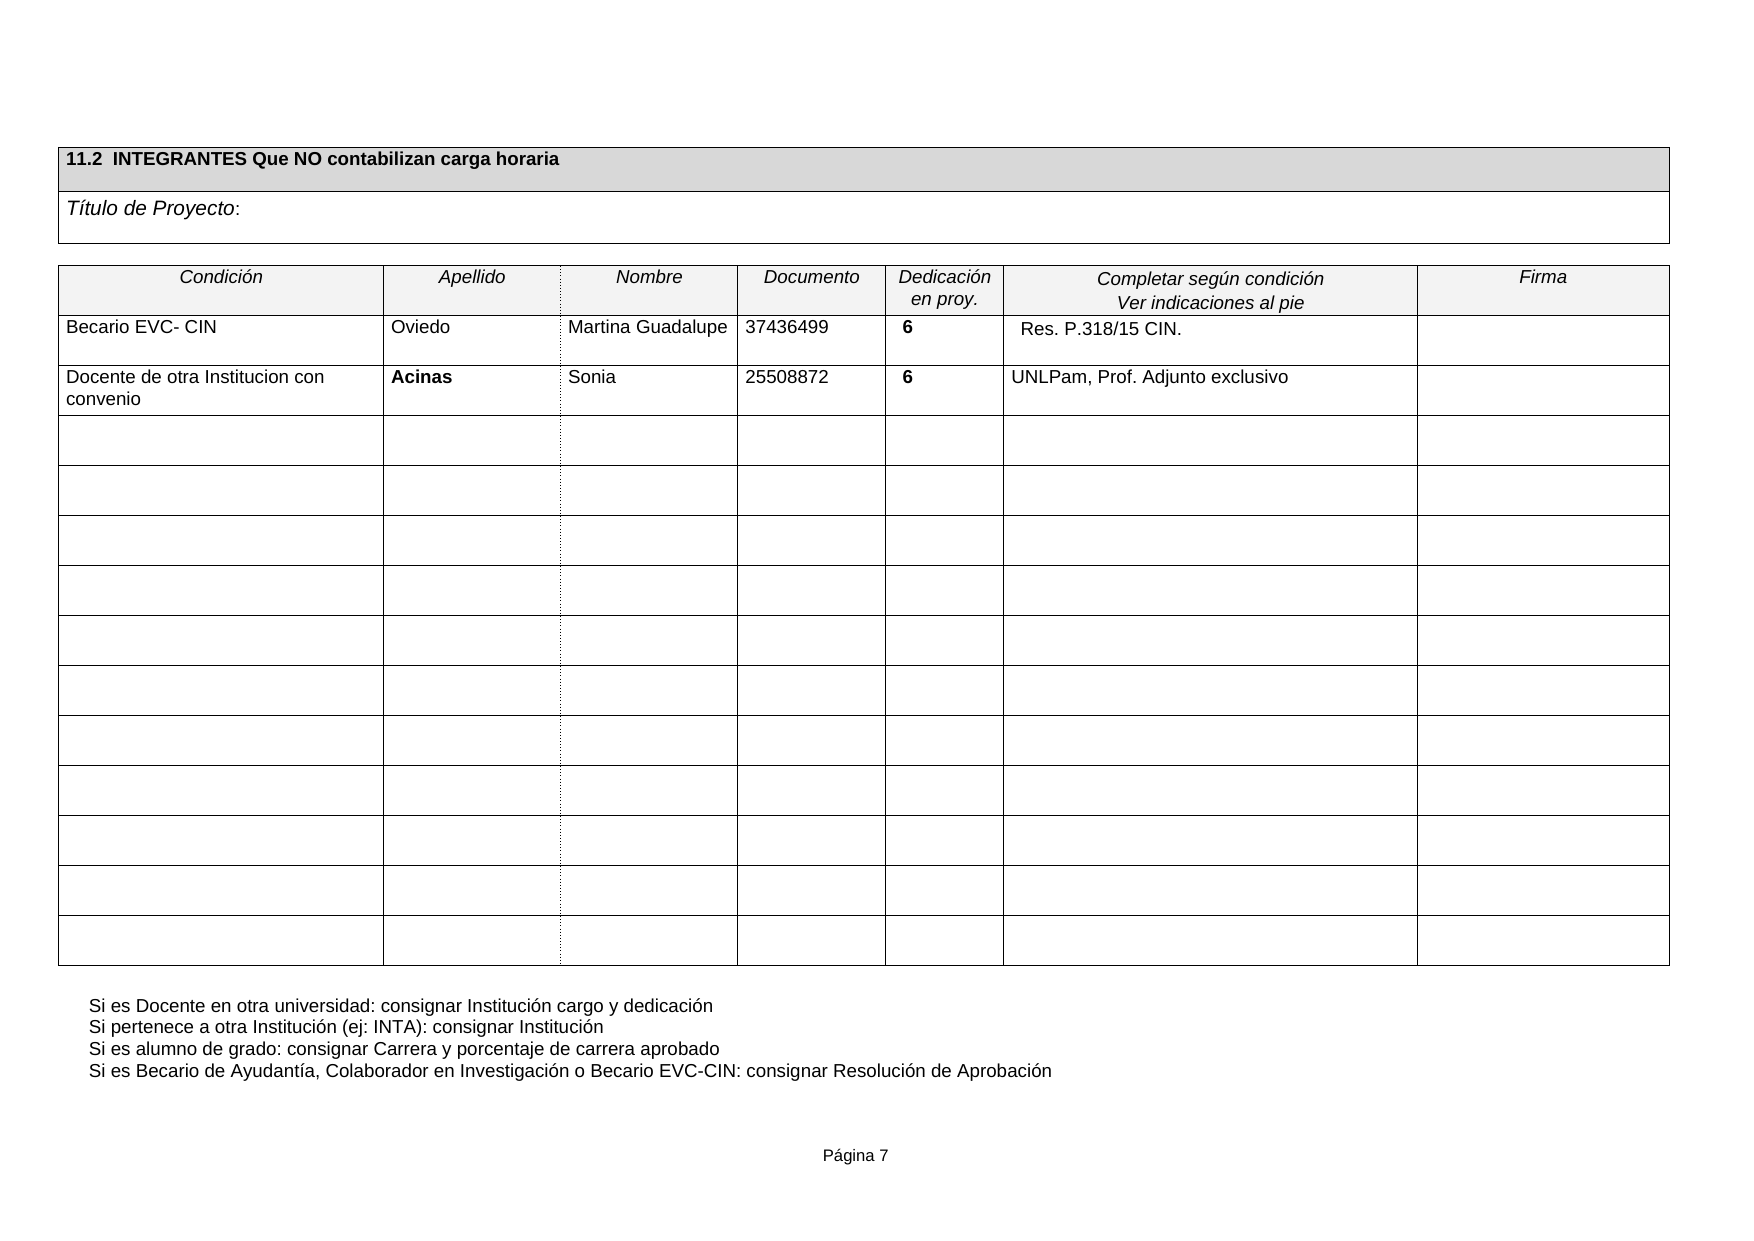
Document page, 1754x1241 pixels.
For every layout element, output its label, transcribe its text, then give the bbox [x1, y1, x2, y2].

table_header Apellido [384, 266, 561, 315]
table_cell Título de Proyecto: [59, 192, 1669, 242]
table_cell [1418, 416, 1669, 465]
table_cell 6 [886, 366, 1003, 415]
table_cell [59, 566, 383, 615]
table_cell [1418, 766, 1669, 815]
table_cell [738, 716, 885, 765]
table_cell [1418, 866, 1669, 915]
table_cell [1418, 366, 1669, 415]
table_header Dedicación en proy. [886, 266, 1003, 315]
table_cell [384, 666, 561, 715]
table_cell [886, 716, 1003, 765]
table_cell [1004, 916, 1417, 965]
table_cell [738, 466, 885, 515]
table_cell [1004, 566, 1417, 615]
table_cell Martina Guadalupe [561, 316, 737, 365]
table_cell [59, 866, 383, 915]
table_cell [738, 766, 885, 815]
table_cell [738, 416, 885, 465]
table_cell [1418, 566, 1669, 615]
table_cell [1004, 866, 1417, 915]
table_cell [384, 616, 561, 665]
table_cell [59, 666, 383, 715]
table_cell [561, 916, 737, 965]
table_header Completar según condición Ver indicaciones al pie [1004, 266, 1417, 315]
table_cell [738, 816, 885, 865]
table_cell [384, 516, 561, 565]
table_cell [1004, 666, 1417, 715]
table_cell [59, 316, 383, 365]
table_cell [561, 566, 737, 615]
table_cell Acinas [384, 366, 561, 415]
table_cell Sonia [561, 366, 737, 415]
table_header Documento [738, 266, 885, 315]
table_cell [561, 616, 737, 665]
table_cell [886, 466, 1003, 515]
table_cell [1418, 616, 1669, 665]
table_cell [1004, 716, 1417, 765]
text Si es alumno de grado: consignar Carrera y porcentaje de carrera aprobado [89, 1038, 1622, 1059]
table_cell [1418, 666, 1669, 715]
table_cell 25508872 [738, 366, 885, 415]
table_cell [1004, 816, 1417, 865]
table_cell [384, 716, 561, 765]
table_cell [1418, 816, 1669, 865]
table_cell [886, 616, 1003, 665]
table_cell [1418, 716, 1669, 765]
table_cell [59, 466, 383, 515]
table_cell [1004, 766, 1417, 815]
table_cell [886, 916, 1003, 965]
table_cell [738, 616, 885, 665]
table_cell [1004, 616, 1417, 665]
table_cell [738, 566, 885, 615]
text Si pertenece a otra Institución (ej: INTA): consignar Institución [89, 1016, 1622, 1038]
table_cell UNLPam, Prof. Adjunto exclusivo [1004, 366, 1417, 415]
table_cell [384, 466, 561, 515]
table_cell [1004, 416, 1417, 465]
table_cell [561, 666, 737, 715]
table_cell [59, 616, 383, 665]
table_cell [384, 916, 561, 965]
table_cell [886, 866, 1003, 915]
text Si es Becario de Ayudantía, Colaborador en Investigación o Becario EVC-CIN: consignar Resolución de Aprobación [89, 1059, 1622, 1081]
table_cell [561, 866, 737, 915]
table_cell [384, 866, 561, 915]
table_cell [561, 766, 737, 815]
table_cell [59, 416, 383, 465]
table_cell [738, 866, 885, 915]
table_cell [561, 816, 737, 865]
table_cell [59, 816, 383, 865]
table_cell [59, 766, 383, 815]
table_cell [384, 416, 561, 465]
table_header Condición [59, 266, 383, 315]
table_cell [886, 416, 1003, 465]
table_cell [886, 566, 1003, 615]
table_cell [384, 566, 561, 615]
table_cell [59, 716, 383, 765]
table_cell [738, 516, 885, 565]
table_header Firma [1418, 266, 1669, 315]
table_cell [738, 666, 885, 715]
table_cell [1418, 916, 1669, 965]
table_cell [59, 366, 383, 415]
table_cell [1418, 316, 1669, 365]
table_cell Oviedo [384, 316, 561, 365]
table_cell 6 [886, 316, 1003, 365]
table_cell [561, 716, 737, 765]
text Si es Docente en otra universidad: consignar Institución cargo y dedicación [89, 995, 1622, 1016]
table_cell [384, 816, 561, 865]
table_cell [561, 466, 737, 515]
table_cell [886, 516, 1003, 565]
table_header Nombre [561, 266, 737, 315]
table_header INTEGRANTES Que NO contabilizan carga horaria [59, 148, 1669, 191]
table_cell [738, 916, 885, 965]
table_cell [886, 766, 1003, 815]
table_cell [1418, 466, 1669, 515]
table_cell [59, 516, 383, 565]
table_cell 37436499 [738, 316, 885, 365]
table_cell [1004, 466, 1417, 515]
table_cell [384, 766, 561, 815]
table_cell Res. P.318/15 CIN. [1004, 316, 1417, 365]
table_cell [886, 816, 1003, 865]
table_cell [1004, 516, 1417, 565]
table_cell [1418, 516, 1669, 565]
table_cell [561, 416, 737, 465]
table_cell [59, 916, 383, 965]
table_cell [886, 666, 1003, 715]
table_cell [561, 516, 737, 565]
